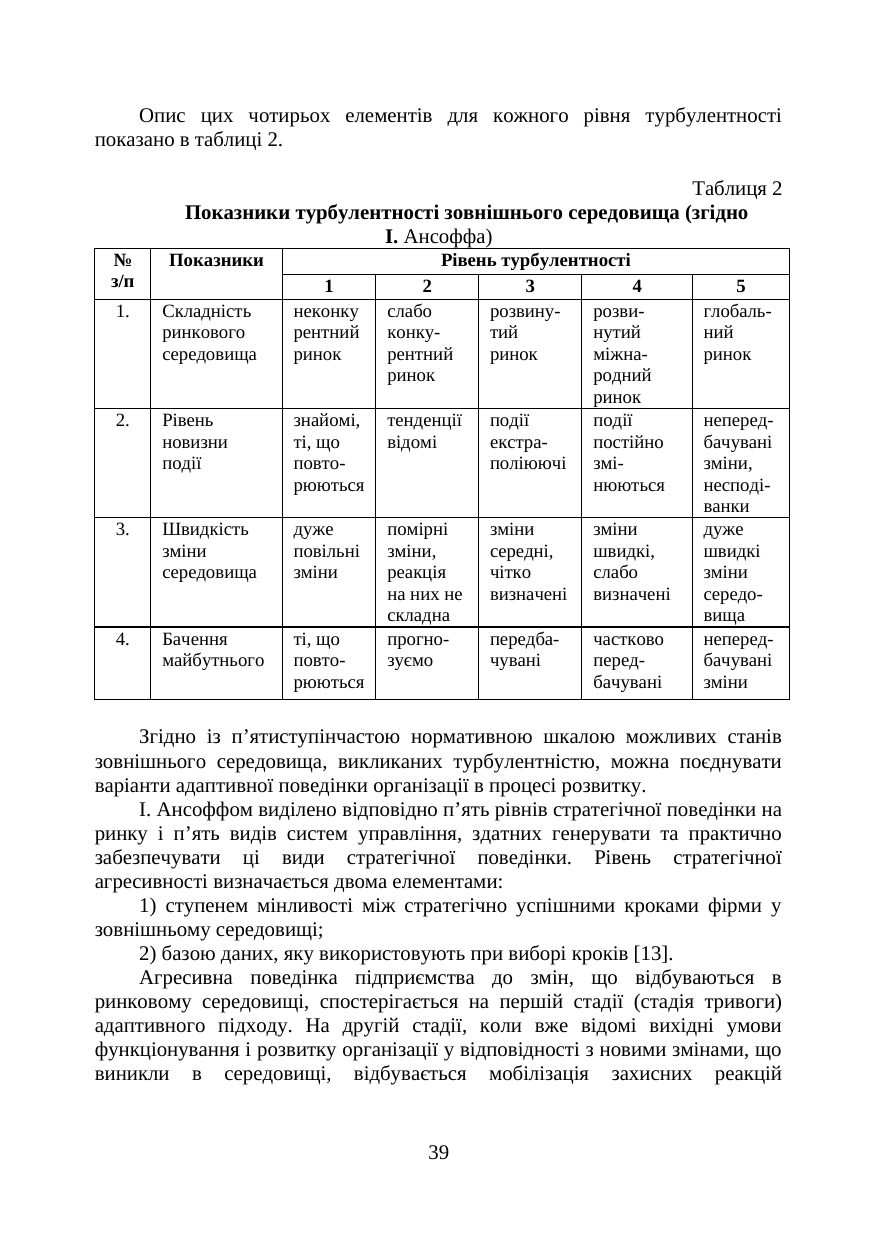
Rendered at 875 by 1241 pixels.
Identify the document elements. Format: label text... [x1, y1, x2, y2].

table_cell розвину-тий ринок [479, 300, 581, 408]
table_header Показники [151, 249, 282, 299]
table_cell 1 [283, 275, 375, 299]
table_cell зміни швидкі, слабо визначені [582, 518, 692, 626]
table_cell помірні зміни, реакція на них не складна [376, 518, 478, 626]
table_cell 3 [479, 275, 581, 299]
text 2) базою даних, яку використовують при виборі кроків [13]. [94, 941, 782, 965]
table_cell 2 [376, 275, 478, 299]
table_cell 5 [693, 275, 789, 299]
table_cell ті, що повто-рюються [283, 628, 375, 699]
table_cell 3. [95, 518, 150, 626]
table_cell Рівень новизни події [151, 409, 282, 517]
table_cell розви-нутий міжна-родний ринок [582, 300, 692, 408]
table_cell неконкурентний ринок [283, 300, 375, 408]
table_cell дуже повільні зміни [283, 518, 375, 626]
table_cell Бачення майбутнього [151, 628, 282, 699]
text Опис цих чотирьох елементів для кожного рівня турбулентності показано в таблиці 2. [94, 103, 782, 151]
text Таблиця 2 [94, 176, 782, 199]
table_cell неперед-бачувані зміни [693, 628, 789, 699]
table_header № з/п [95, 249, 150, 299]
table_cell зміни середні, чітко визначені [479, 518, 581, 626]
table_cell 1. [95, 300, 150, 408]
table_cell тенденції відомі [376, 409, 478, 517]
table_cell дуже швидкі зміни середо-вища [693, 518, 789, 626]
table_cell Складність ринкового середовища [151, 300, 282, 408]
text 1) ступенем мінливості між стратегічно успішними кроками фірми у зовнішньому середовищі; [94, 893, 782, 941]
table_cell прогно-зуємо [376, 628, 478, 699]
text Агресивна поведінка підприємства до змін, що відбуваються в ринковому середовищі, спостерігається на першій стадії (стадія тривоги) адаптивного підходу. На другій стадії, коли вже відомі вихідні умови функціонування і розвитку організації у відповідності з новими змінами, що виникли в середовищі, відбувається мобілізація захисних реакцій [94, 965, 782, 1085]
table_cell неперед-бачувані зміни, несподі-ванки [693, 409, 789, 517]
table_cell глобаль-ний ринок [693, 300, 789, 408]
table_cell 2. [95, 409, 150, 517]
table_header Рівень турбулентності [283, 249, 789, 273]
table_cell знайомі, ті, що повто-рюються [283, 409, 375, 517]
table_cell Швидкість зміни середовища [151, 518, 282, 626]
text І. Ансоффом виділено відповідно п’ять рівнів стратегічної поведінки на ринку і п’ять видів систем управління, здатних генерувати та практично забезпечувати ці види стратегічної поведінки. Рівень стратегічної агресивності визначається двома елементами: [94, 797, 782, 893]
table_cell передба-чувані [479, 628, 581, 699]
text Згідно із п’ятиступінчастою нормативною шкалою можливих станів зовнішнього середовища, викликаних турбулентністю, можна поєднувати варіанти адаптивної поведінки організації в процесі розвитку. [94, 724, 782, 797]
table_cell 4 [582, 275, 692, 299]
table_cell 4. [95, 628, 150, 699]
table_cell події екстра-поліюючі [479, 409, 581, 517]
table_cell слабо конку-рентний ринок [376, 300, 478, 408]
table_cell частково перед-бачувані [582, 628, 692, 699]
table_cell події постійно змі-нюються [582, 409, 692, 517]
text Показники турбулентності зовнішнього середовища (згідно І. Ансоффа) [94, 199, 782, 248]
